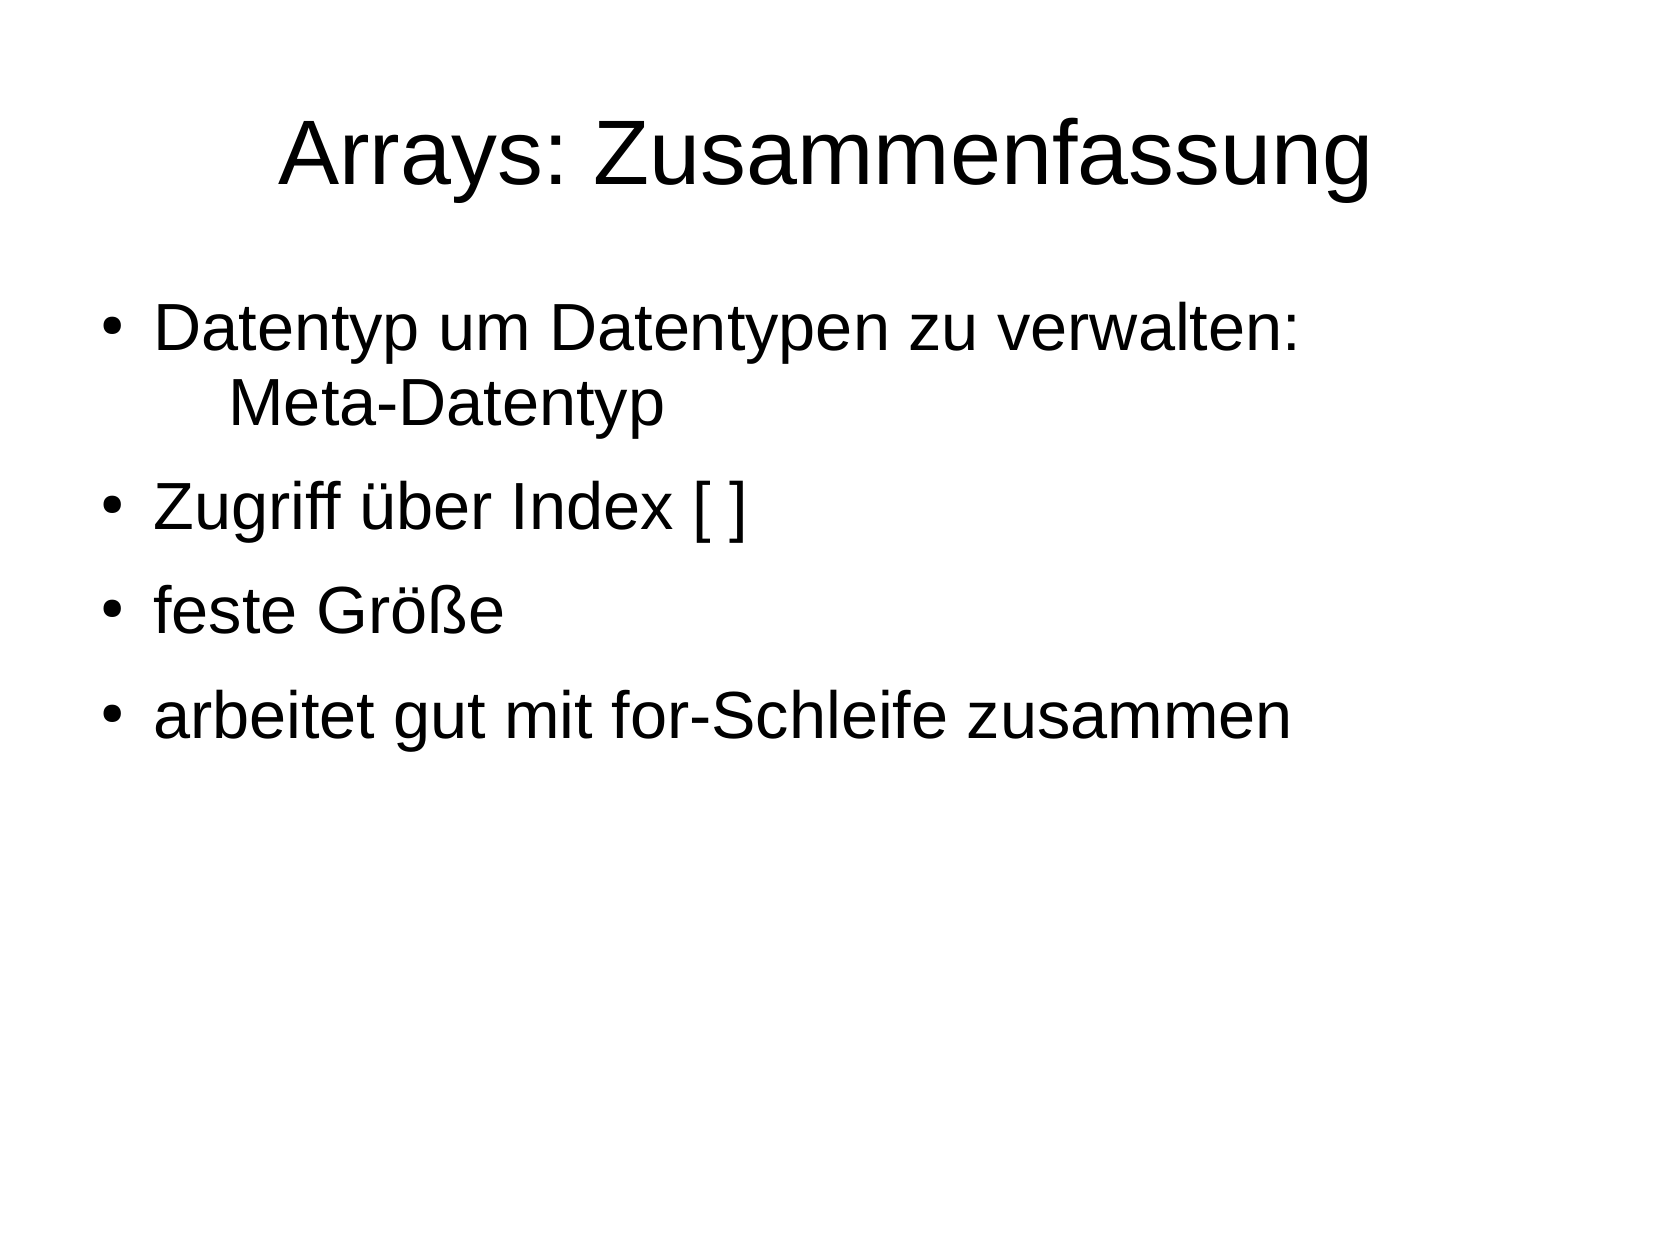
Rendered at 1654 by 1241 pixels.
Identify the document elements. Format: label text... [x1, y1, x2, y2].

title Arrays: Zusammenfassung [82, 49, 1571, 257]
list Datentyp um Datentypen zu verwalten: Meta-Datentyp Zugriff über Index [ ] feste Größe arbeitet gut mit for-Schleife zusammen [82, 290, 1571, 1216]
